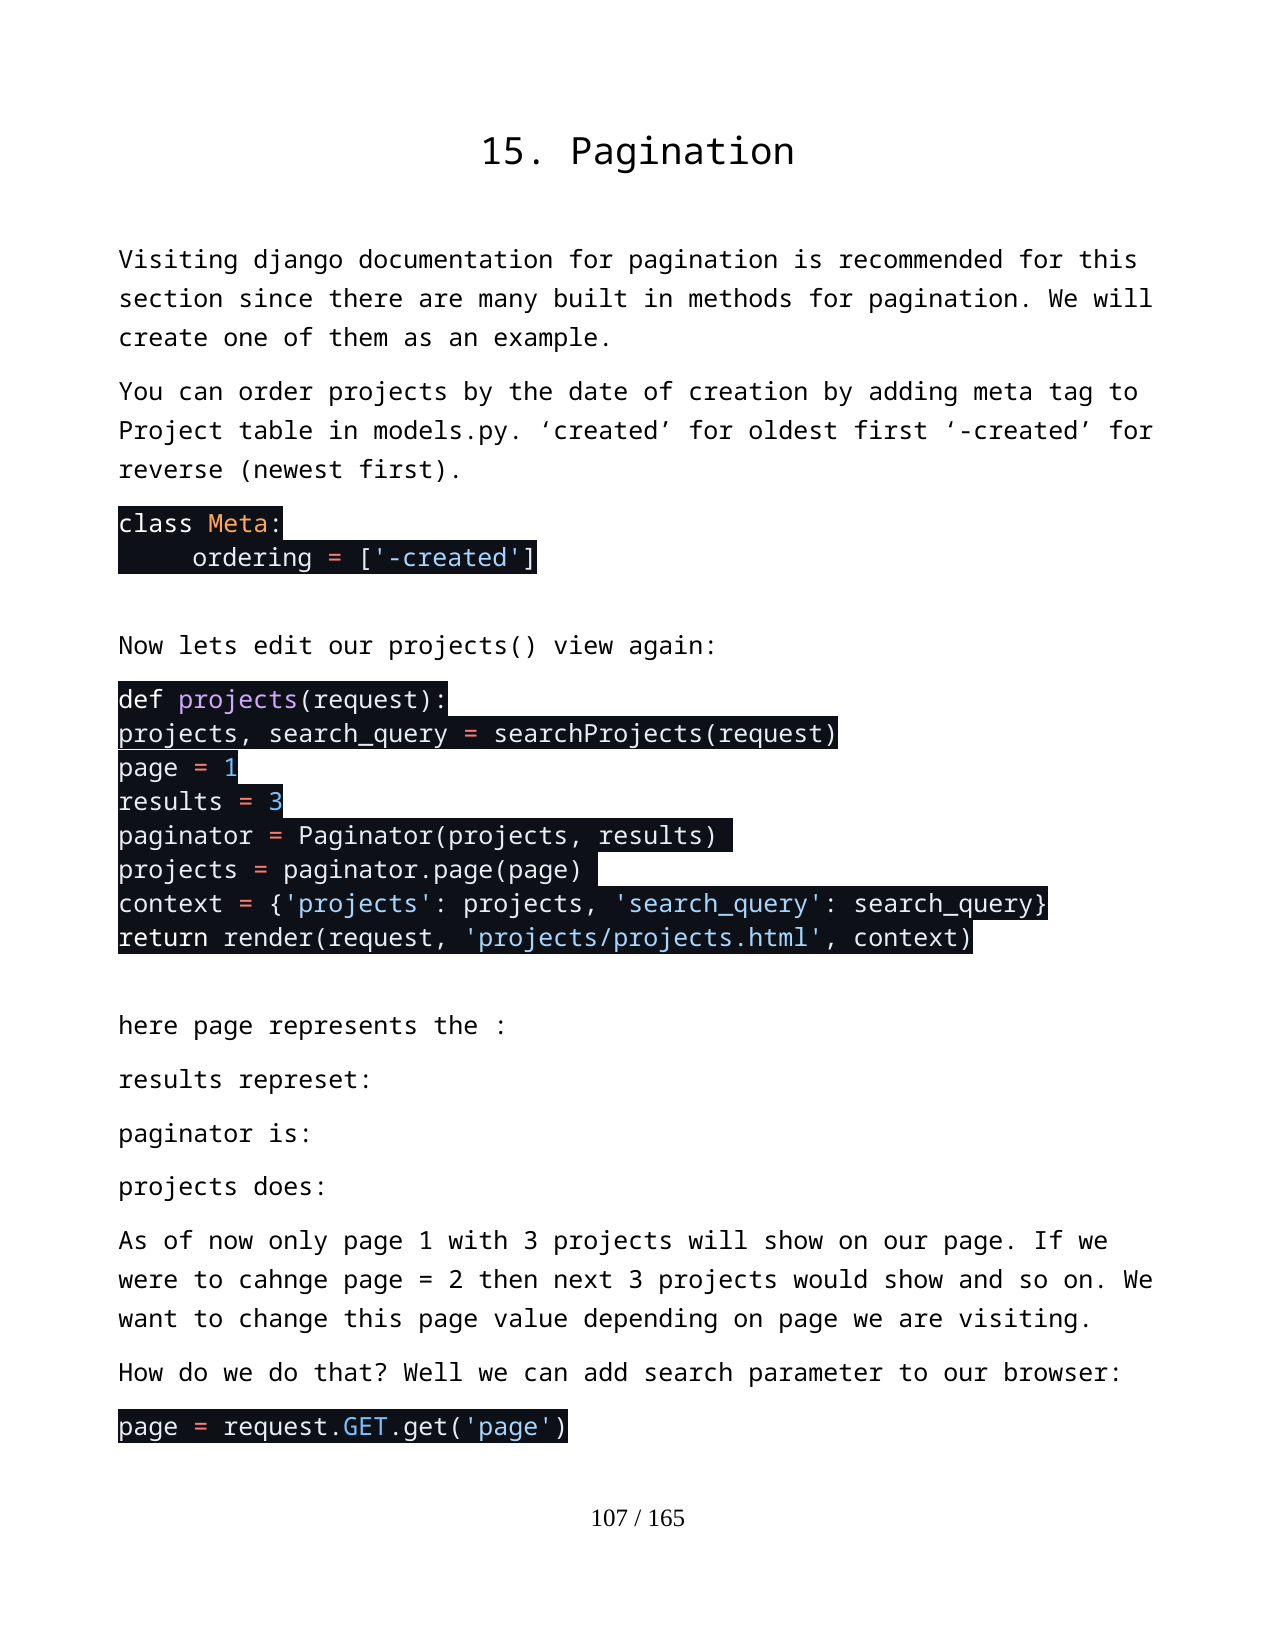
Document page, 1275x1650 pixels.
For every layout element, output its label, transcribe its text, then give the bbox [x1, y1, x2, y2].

text paginator = Paginator(projects, results) [118, 818, 1157, 852]
subtitle 15. Pagination [118, 124, 1157, 175]
text class Meta: [118, 506, 1157, 540]
text projects does: [118, 1169, 1157, 1203]
text def projects(request): [118, 681, 1157, 716]
text Visiting django documentation for pagination is recommended for this section since there are many built in methods for pagination. We will create one of them as an example. [118, 242, 1157, 354]
text How do we do that? Well we can add search parameter to our browser: [118, 1355, 1157, 1389]
text Now lets edit our projects() view again: [118, 628, 1157, 662]
text paginator is: [118, 1115, 1157, 1149]
text results represet: [118, 1061, 1157, 1096]
text page = 1 [118, 749, 1157, 784]
text ordering = ['-created'] [118, 540, 1157, 574]
text here page represents the : [118, 1008, 1157, 1042]
text As of now only page 1 with 3 projects will show on our page. If we were to cahnge page = 2 then next 3 projects would show and so on. We want to change this page value depending on page we are visiting. [118, 1223, 1157, 1335]
text projects, search_query = searchProjects(request) [118, 716, 1157, 749]
text page = request.GET.get('page') [118, 1408, 1157, 1443]
text context = {'projects': projects, 'search_query': search_query} [118, 886, 1157, 920]
text results = 3 [118, 784, 1157, 818]
text You can order projects by the date of creation by adding meta tag to Project table in models.py. ‘created’ for oldest first ‘-created’ for reverse (newest first). [118, 374, 1157, 486]
text return render(request, 'projects/projects.html', context) [118, 920, 1157, 954]
text projects = paginator.page(page) [118, 852, 1157, 886]
